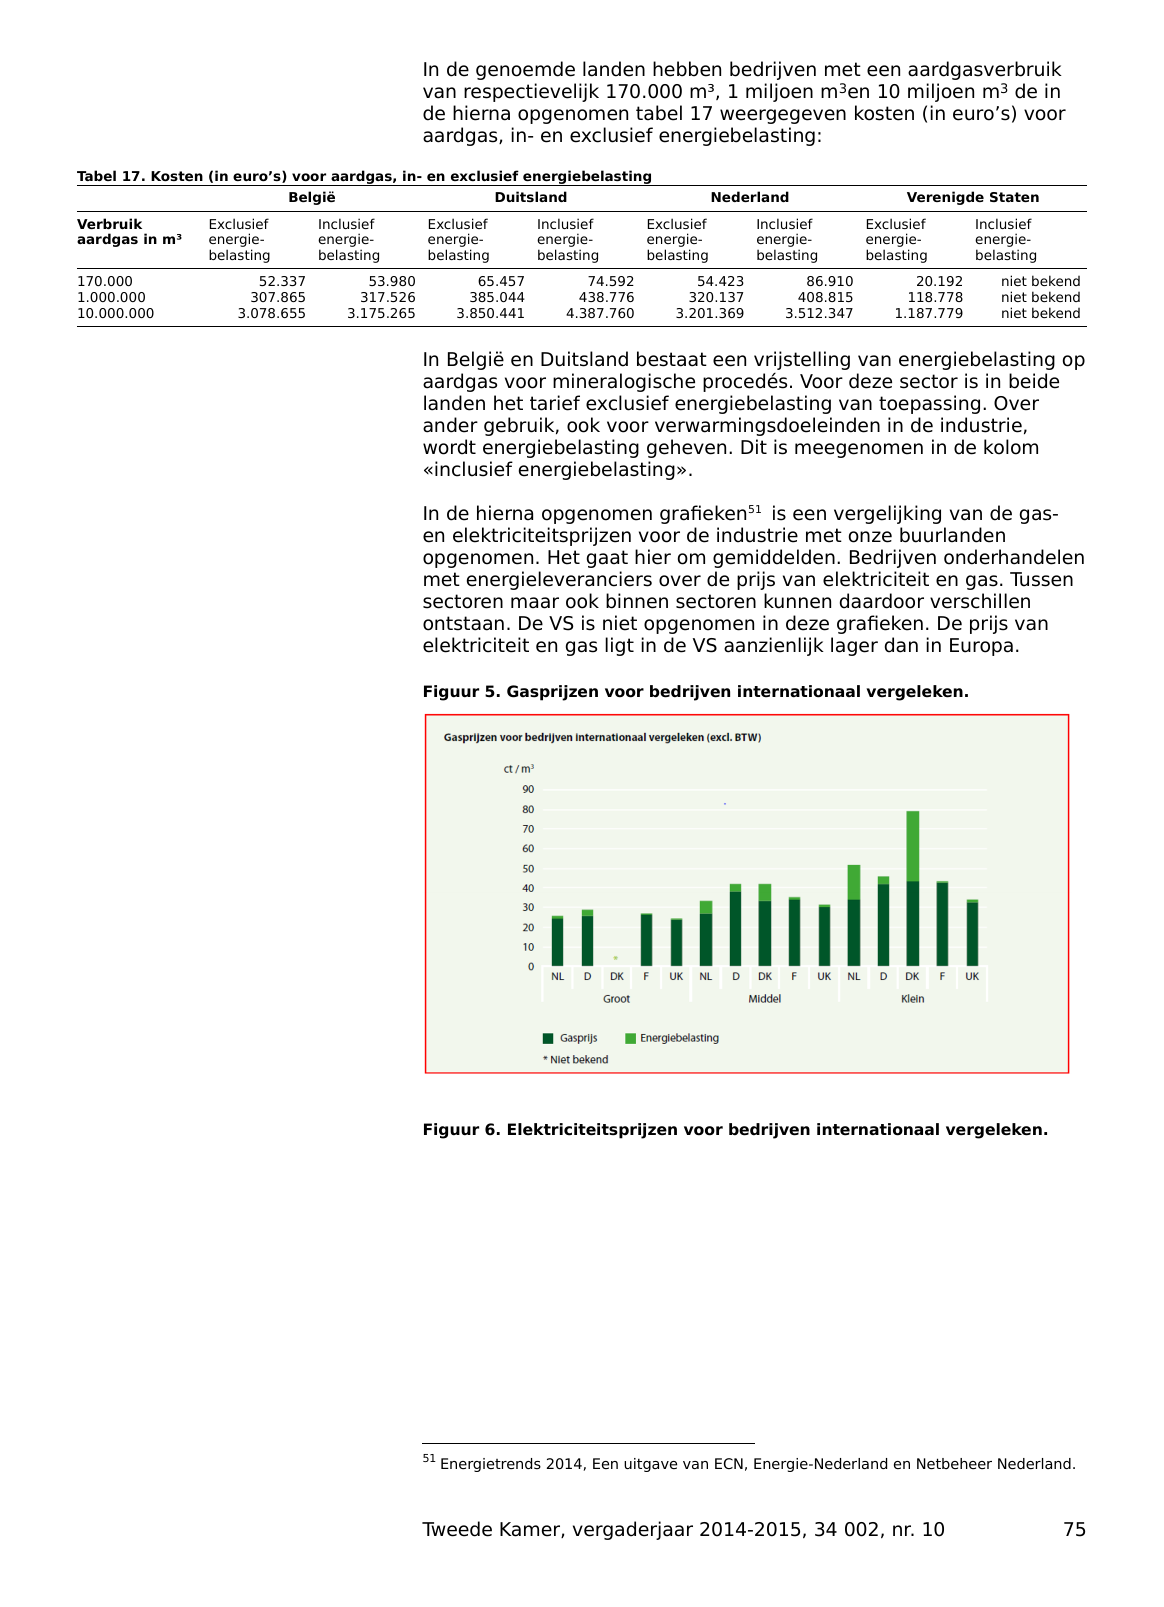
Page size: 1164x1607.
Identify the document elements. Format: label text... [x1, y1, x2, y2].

table_cell 3.201.369 [640, 306, 750, 326]
table_cell [77, 186, 202, 211]
table_cell 3.850.441 [421, 306, 531, 326]
table_cell niet bekend [969, 306, 1087, 326]
table_cell 65.457 [421, 269, 531, 290]
table_cell Exclusief energie-belasting [421, 212, 531, 268]
table_cell 307.865 [203, 290, 312, 306]
table_cell Exclusief energie-belasting [203, 212, 312, 268]
table_cell 408.815 [750, 290, 859, 306]
table_cell 170.000 [77, 269, 202, 290]
table_cell 320.137 [640, 290, 750, 306]
table_cell Verbruik aardgas in m³ [77, 212, 202, 268]
table_cell Exclusief energie-belasting [860, 212, 969, 268]
table_cell Inclusief energie-belasting [531, 212, 640, 268]
table_cell 438.776 [531, 290, 640, 306]
text Energietrends 2014, Een uitgave van ECN, Energie-Nederland en Netbeheer Nederland. [422, 1452, 1087, 1474]
table_cell 74.592 [531, 269, 640, 290]
table_cell 1.187.779 [860, 306, 969, 326]
table_cell 317.526 [312, 290, 421, 306]
table_cell 1.000.000 [77, 290, 202, 306]
table_cell 10.000.000 [77, 306, 202, 326]
table_cell 3.078.655 [203, 306, 312, 326]
table_cell 53.980 [312, 269, 421, 290]
table_cell Inclusief energie-belasting [750, 212, 859, 268]
table_cell Duitsland [421, 186, 640, 211]
table_header Tabel 17. Kosten (in euro’s) voor aardgas, in- en exclusief energiebelasting [77, 169, 1087, 184]
table_cell 20.192 [860, 269, 969, 290]
text In België en Duitsland bestaat een vrijstelling van energiebelasting op aardgas voor mineralogische procedés. Voor deze sector is in beide landen het tarief exclusief energiebelasting van toepassing. Over ander gebruik, ook voor verwarmingsdoeleinden in de industrie, wordt energiebelasting geheven. Dit is meegenomen in de kolom «inclusief energiebelasting». [422, 349, 1087, 481]
table_cell Inclusief energie-belasting [969, 212, 1087, 268]
table_cell Exclusief energie-belasting [640, 212, 750, 268]
table_cell 3.512.347 [750, 306, 859, 326]
picture [422, 713, 1072, 1074]
table_cell niet bekend [969, 269, 1087, 290]
table_cell België [203, 186, 421, 211]
table_cell 3.175.265 [312, 306, 421, 326]
table_cell 385.044 [421, 290, 531, 306]
table_cell 86.910 [750, 269, 859, 290]
text In de hierna opgenomen grafieken is een vergelijking van de gas- en elektriciteitsprijzen voor de industrie met onze buurlanden opgenomen. Het gaat hier om gemiddelden. Bedrijven onderhandelen met energieleveranciers over de prijs van elektriciteit en gas. Tussen sectoren maar ook binnen sectoren kunnen daardoor verschillen ontstaan. De VS is niet opgenomen in deze grafieken. De prijs van elektriciteit en gas ligt in de VS aanzienlijk lager dan in Europa. [422, 503, 1087, 657]
table_cell 118.778 [860, 290, 969, 306]
text In de genoemde landen hebben bedrijven met een aardgasverbruik van respectievelijk 170.000 m³, 1 miljoen m3en 10 miljoen m3 de in de hierna opgenomen tabel 17 weergegeven kosten (in euro’s) voor aardgas, in- en exclusief energiebelasting: [422, 59, 1087, 147]
table_cell niet bekend [969, 290, 1087, 306]
text Figuur 6. Elektriciteitsprijzen voor bedrijven internationaal vergeleken. [422, 1121, 1072, 1139]
text Figuur 5. Gasprijzen voor bedrijven internationaal vergeleken. [422, 683, 1072, 701]
table_cell 54.423 [640, 269, 750, 290]
table_cell 52.337 [203, 269, 312, 290]
table_cell Nederland [640, 186, 859, 211]
table_cell Verenigde Staten [860, 186, 1087, 211]
table_cell 4.387.760 [531, 306, 640, 326]
table_cell Inclusief energie-belasting [312, 212, 421, 268]
